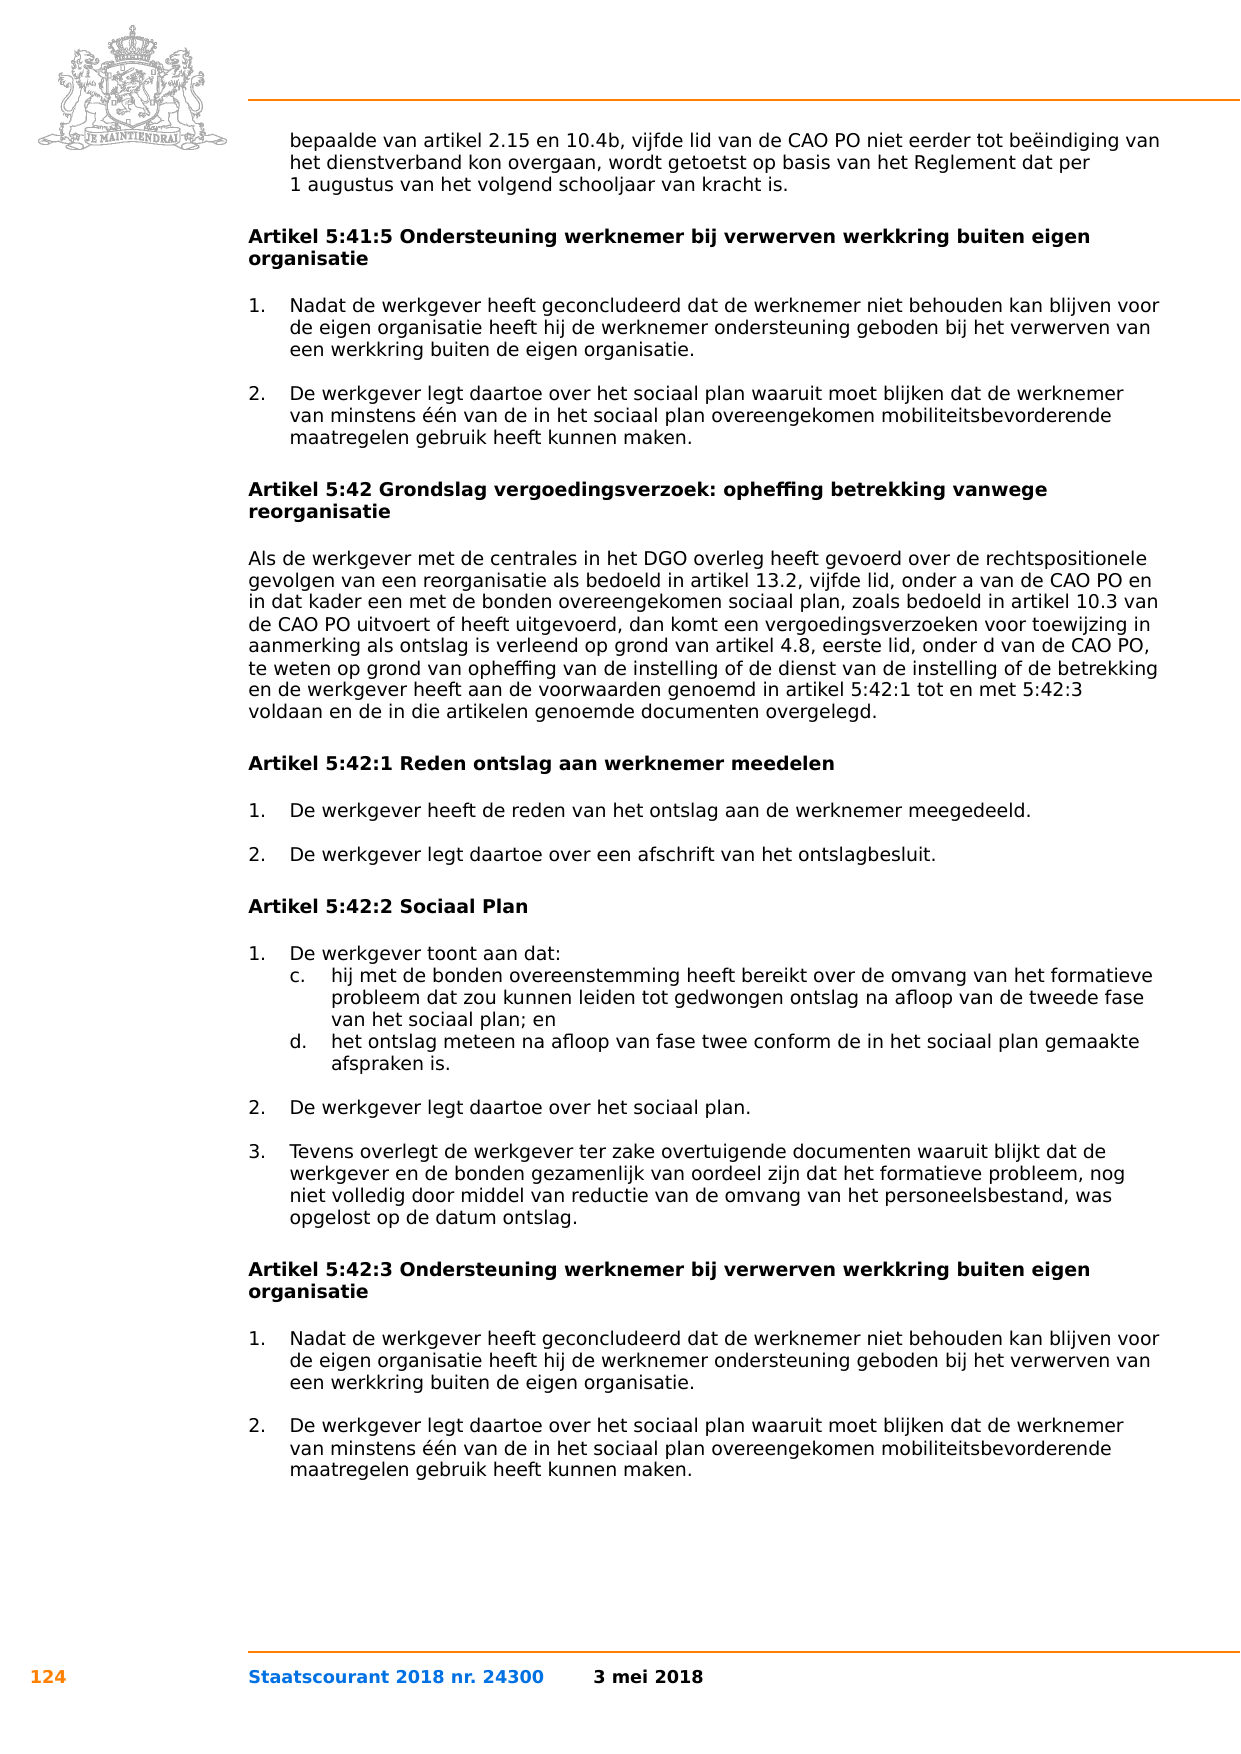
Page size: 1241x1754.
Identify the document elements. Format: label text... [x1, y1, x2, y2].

subtitle Artikel 5:42:3 Ondersteuning werknemer bij verwerven werkkring buiten eigen organisatie [248, 1259, 1163, 1303]
text 3. Tevens overlegt de werkgever ter zake overtuigende documenten waaruit blijkt dat de werkgever en de bonden gezamenlijk van oordeel zijn dat het formatieve probleem, nog niet volledig door middel van reductie van de omvang van het personeelsbestand, was opgelost op de datum ontslag. [248, 1141, 1163, 1229]
text 2. De werkgever legt daartoe over het sociaal plan waaruit moet blijken dat de werknemer van minstens één van de in het sociaal plan overeengekomen mobiliteitsbevorderende maatregelen gebruik heeft kunnen maken. [248, 383, 1163, 448]
subtitle Artikel 5:42 Grondslag vergoedingsverzoek: opheffing betrekking vanwege reorganisatie [248, 478, 1163, 522]
text 1. De werkgever toont aan dat: [248, 943, 1163, 965]
text 1. Nadat de werkgever heeft geconcludeerd dat de werknemer niet behouden kan blijven voor de eigen organisatie heeft hij de werknemer ondersteuning geboden bij het verwerven van een werkkring buiten de eigen organisatie. [248, 1328, 1163, 1393]
text 2. De werkgever legt daartoe over het sociaal plan waaruit moet blijken dat de werknemer van minstens één van de in het sociaal plan overeengekomen mobiliteitsbevorderende maatregelen gebruik heeft kunnen maken. [248, 1415, 1163, 1481]
subtitle Artikel 5:42:2 Sociaal Plan [248, 896, 1163, 918]
text 1. Nadat de werkgever heeft geconcludeerd dat de werknemer niet behouden kan blijven voor de eigen organisatie heeft hij de werknemer ondersteuning geboden bij het verwerven van een werkkring buiten de eigen organisatie. [248, 295, 1163, 361]
subtitle Artikel 5:42:1 Reden ontslag aan werknemer meedelen [248, 753, 1163, 775]
text 1. De werkgever heeft de reden van het ontslag aan de werknemer meegedeeld. [248, 800, 1163, 822]
picture [38, 25, 227, 150]
text c. hij met de bonden overeenstemming heeft bereikt over de omvang van het formatieve probleem dat zou kunnen leiden tot gedwongen ontslag na afloop van de tweede fase van het sociaal plan; en [289, 965, 1163, 1031]
text bepaalde van artikel 2.15 en 10.4b, vijfde lid van de CAO PO niet eerder tot beëindiging van het dienstverband kon overgaan, wordt getoetst op basis van het Reglement dat per 1 augustus van het volgend schooljaar van kracht is. [248, 130, 1163, 196]
text 2. De werkgever legt daartoe over het sociaal plan. [248, 1097, 1163, 1119]
text d. het ontslag meteen na afloop van fase twee conform de in het sociaal plan gemaakte afspraken is. [289, 1031, 1163, 1075]
text Als de werkgever met de centrales in het DGO overleg heeft gevoerd over de rechtspositionele gevolgen van een reorganisatie als bedoeld in artikel 13.2, vijfde lid, onder a van de CAO PO en in dat kader een met de bonden overeengekomen sociaal plan, zoals bedoeld in artikel 10.3 van de CAO PO uitvoert of heeft uitgevoerd, dan komt een vergoedingsverzoeken voor toewijzing in aanmerking als ontslag is verleend op grond van artikel 4.8, eerste lid, onder d van de CAO PO, te weten op grond van opheffing van de instelling of de dienst van de instelling of de betrekking en de werkgever heeft aan de voorwaarden genoemd in artikel 5:42:1 tot en met 5:42:3 voldaan en de in die artikelen genoemde documenten overgelegd. [248, 547, 1163, 723]
subtitle Artikel 5:41:5 Ondersteuning werknemer bij verwerven werkkring buiten eigen organisatie [248, 226, 1163, 270]
text 2. De werkgever legt daartoe over een afschrift van het ontslagbesluit. [248, 844, 1163, 866]
